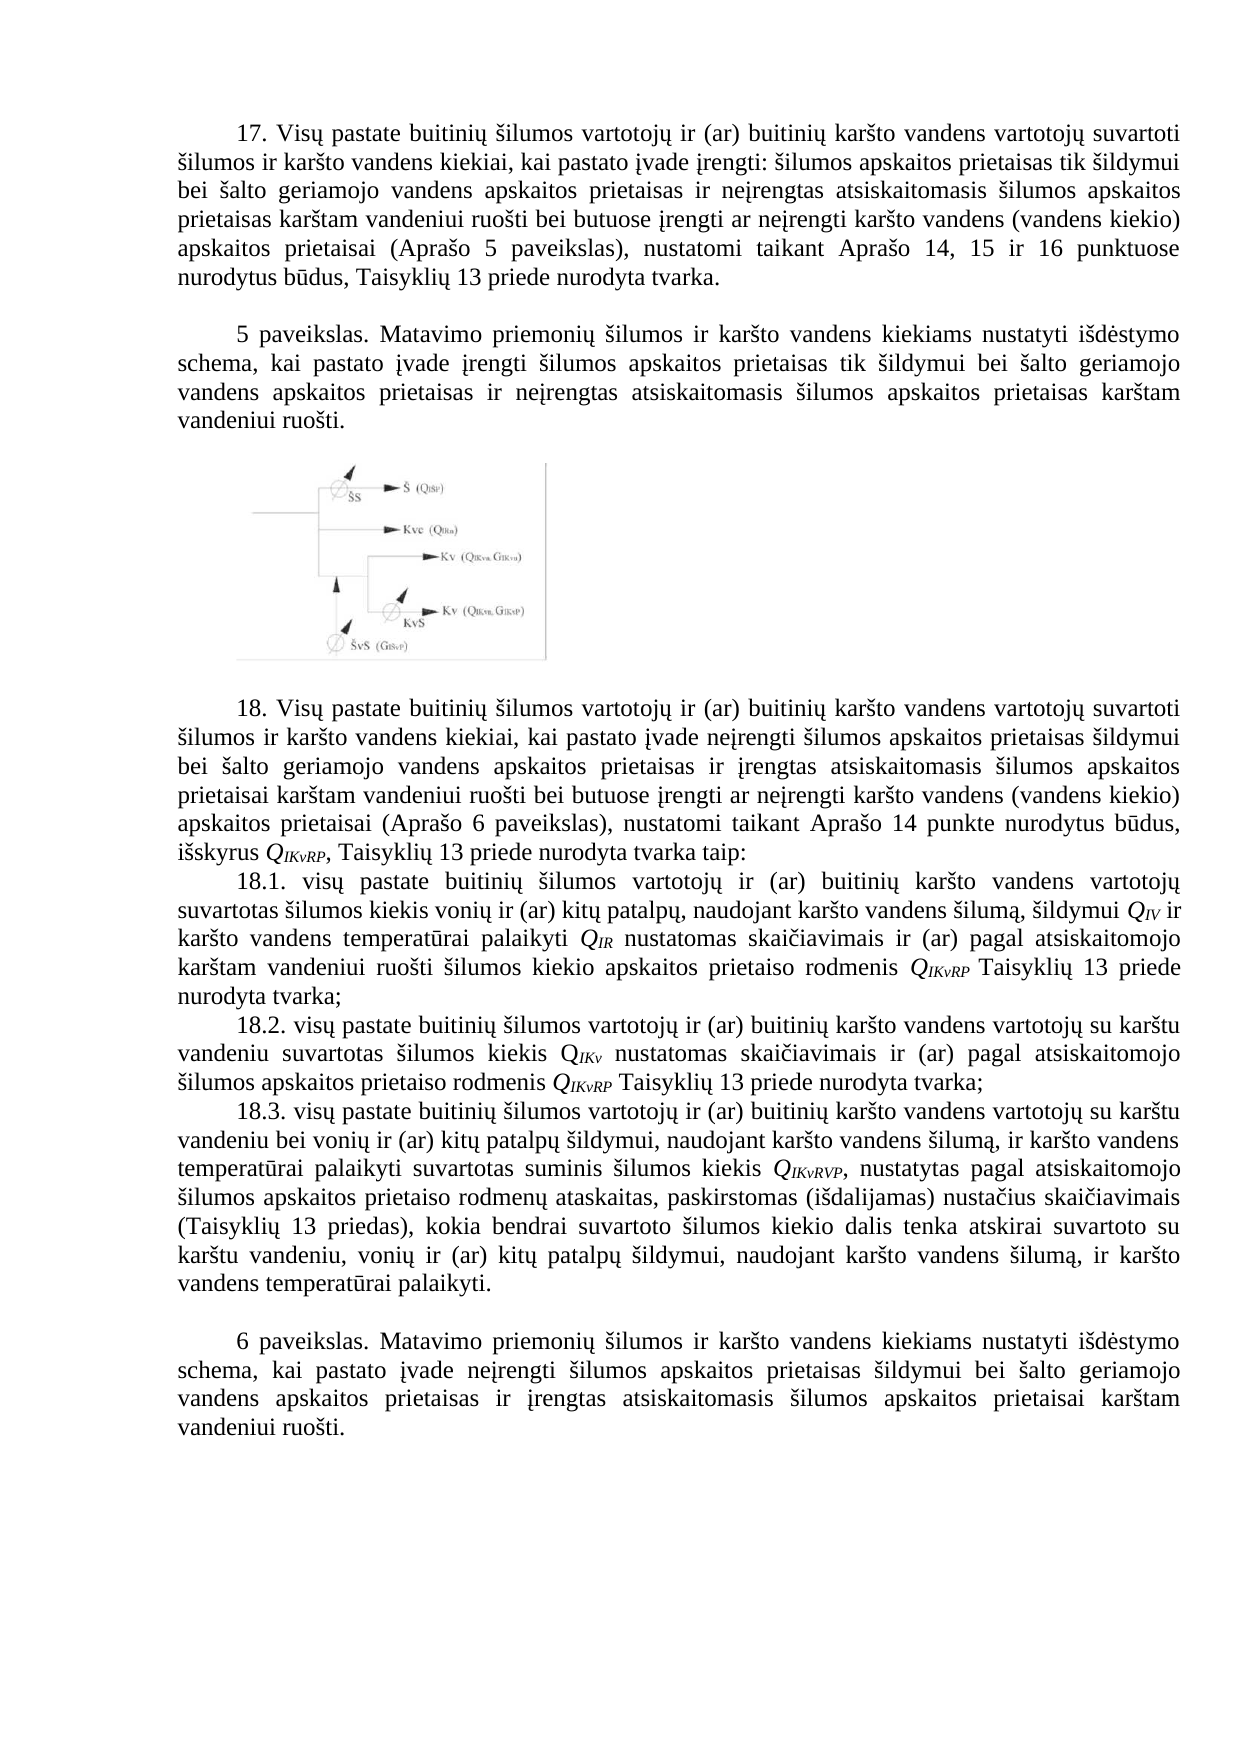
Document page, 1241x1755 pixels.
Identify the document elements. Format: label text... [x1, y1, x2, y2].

text 18.1. visų pastate buitinių šilumos vartotojų ir (ar) buitinių karšto vandens vartotojų suvartotas šilumos kiekis vonių ir (ar) kitų patalpų, naudojant karšto vandens šilumą, šildymui QIV ir karšto vandens temperatūrai palaikyti QIR nustatomas skaičiavimais ir (ar) pagal atsiskaitomojo karštam vandeniui ruošti šilumos kiekio apskaitos prietaiso rodmenis QIKvRP Taisyklių 13 priede nurodyta tvarka; [177, 866, 1181, 1010]
text 18.3. visų pastate buitinių šilumos vartotojų ir (ar) buitinių karšto vandens vartotojų su karštu vandeniu bei vonių ir (ar) kitų patalpų šildymui, naudojant karšto vandens šilumą, ir karšto vandens temperatūrai palaikyti suvartotas suminis šilumos kiekis QIKvRVP, nustatytas pagal atsiskaitomojo šilumos apskaitos prietaiso rodmenų ataskaitas, paskirstomas (išdalijamas) nustačius skaičiavimais (Taisyklių 13 priedas), kokia bendrai suvartoto šilumos kiekio dalis tenka atskirai suvartoto su karštu vandeniu, vonių ir (ar) kitų patalpų šildymui, naudojant karšto vandens šilumą, ir karšto vandens temperatūrai palaikyti. [177, 1096, 1181, 1297]
text 17. Visų pastate buitinių šilumos vartotojų ir (ar) buitinių karšto vandens vartotojų suvartoti šilumos ir karšto vandens kiekiai, kai pastato įvade įrengti: šilumos apskaitos prietaisas tik šildymui bei šalto geriamojo vandens apskaitos prietaisas ir neįrengtas atsiskaitomasis šilumos apskaitos prietaisas karštam vandeniui ruošti bei butuose įrengti ar neįrengti karšto vandens (vandens kiekio) apskaitos prietaisai (Aprašo 5 paveikslas), nustatomi taikant Aprašo 14, 15 ir 16 punktuose nurodytus būdus, Taisyklių 13 priede nurodyta tvarka. [177, 118, 1181, 291]
text 5 paveikslas. Matavimo priemonių šilumos ir karšto vandens kiekiams nustatyti išdėstymo schema, kai pastato įvade įrengti šilumos apskaitos prietaisas tik šildymui bei šalto geriamojo vandens apskaitos prietaisas ir neįrengtas atsiskaitomasis šilumos apskaitos prietaisas karštam vandeniui ruošti. [177, 319, 1181, 434]
text 6 paveikslas. Matavimo priemonių šilumos ir karšto vandens kiekiams nustatyti išdėstymo schema, kai pastato įvade neįrengti šilumos apskaitos prietaisas šildymui bei šalto geriamojo vandens apskaitos prietaisas ir įrengtas atsiskaitomasis šilumos apskaitos prietaisai karštam vandeniui ruošti. [177, 1326, 1181, 1441]
text 18. Visų pastate buitinių šilumos vartotojų ir (ar) buitinių karšto vandens vartotojų suvartoti šilumos ir karšto vandens kiekiai, kai pastato įvade neįrengti šilumos apskaitos prietaisas šildymui bei šalto geriamojo vandens apskaitos prietaisas ir įrengtas atsiskaitomasis šilumos apskaitos prietaisai karštam vandeniui ruošti bei butuose įrengti ar neįrengti karšto vandens (vandens kiekio) apskaitos prietaisai (Aprašo 6 paveikslas), nustatomi taikant Aprašo 14 punkte nurodytus būdus, išskyrus QIKvRP, Taisyklių 13 priede nurodyta tvarka taip: [177, 693, 1181, 866]
text 18.2. visų pastate buitinių šilumos vartotojų ir (ar) buitinių karšto vandens vartotojų su karštu vandeniu suvartotas šilumos kiekis QIKv nustatomas skaičiavimais ir (ar) pagal atsiskaitomojo šilumos apskaitos prietaiso rodmenis QIKvRP Taisyklių 13 priede nurodyta tvarka; [177, 1010, 1181, 1096]
